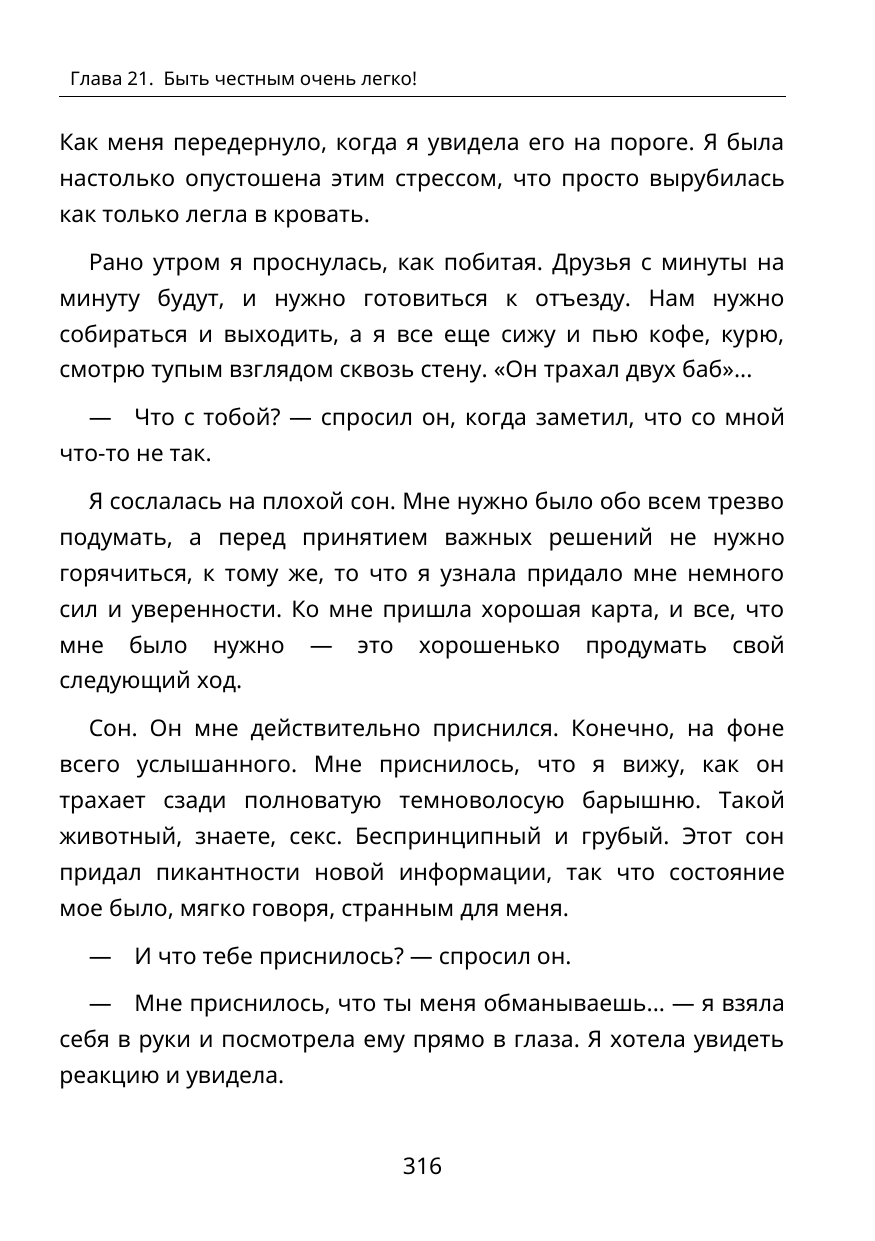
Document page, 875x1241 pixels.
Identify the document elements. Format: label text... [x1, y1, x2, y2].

text Рано утром я проснулась, как побитая. Друзья с минуты на минуту будут, и нужно готовиться к отъезду. Нам нужно собираться и выходить, а я все еще сижу и пью кофе, курю, смотрю тупым взглядом сквозь стену. «Он трахал двух баб»... [59, 246, 786, 385]
text Я сослалась на плохой сон. Мне нужно было обо всем трезво подумать, а перед принятием важных решений не нужно горячиться, к тому же, то что я узнала придало мне немного сил и уверенности. Ко мне пришла хорошая карта, и все, что мне было нужно — это хорошенько продумать свой следующий ход. [59, 485, 786, 696]
text Сон. Он мне действительно приснился. Конечно, на фоне всего услышанного. Мне приснилось, что я вижу, как он трахает сзади полноватую темноволосую барышню. Такой животный, знаете, секс. Беспринципный и грубый. Этот сон придал пикантности новой информации, так что состояние мое было, мягко говоря, странным для меня. [59, 712, 786, 923]
list Мне приснилось, что ты меня обманываешь... — я взяла себя в руки и посмотрела ему прямо в глаза. Я хотела увидеть реакцию и увидела. [59, 987, 786, 1090]
list Что с тобой? — спросил он, когда заметил, что со мной что-то не так. [59, 401, 786, 468]
list И что тебе приснилось? — спросил он. [59, 939, 786, 971]
text Как меня передернуло, когда я увидела его на пороге. Я была настолько опустошена этим стрессом, что просто вырубилась как только легла в кровать. [59, 126, 786, 229]
